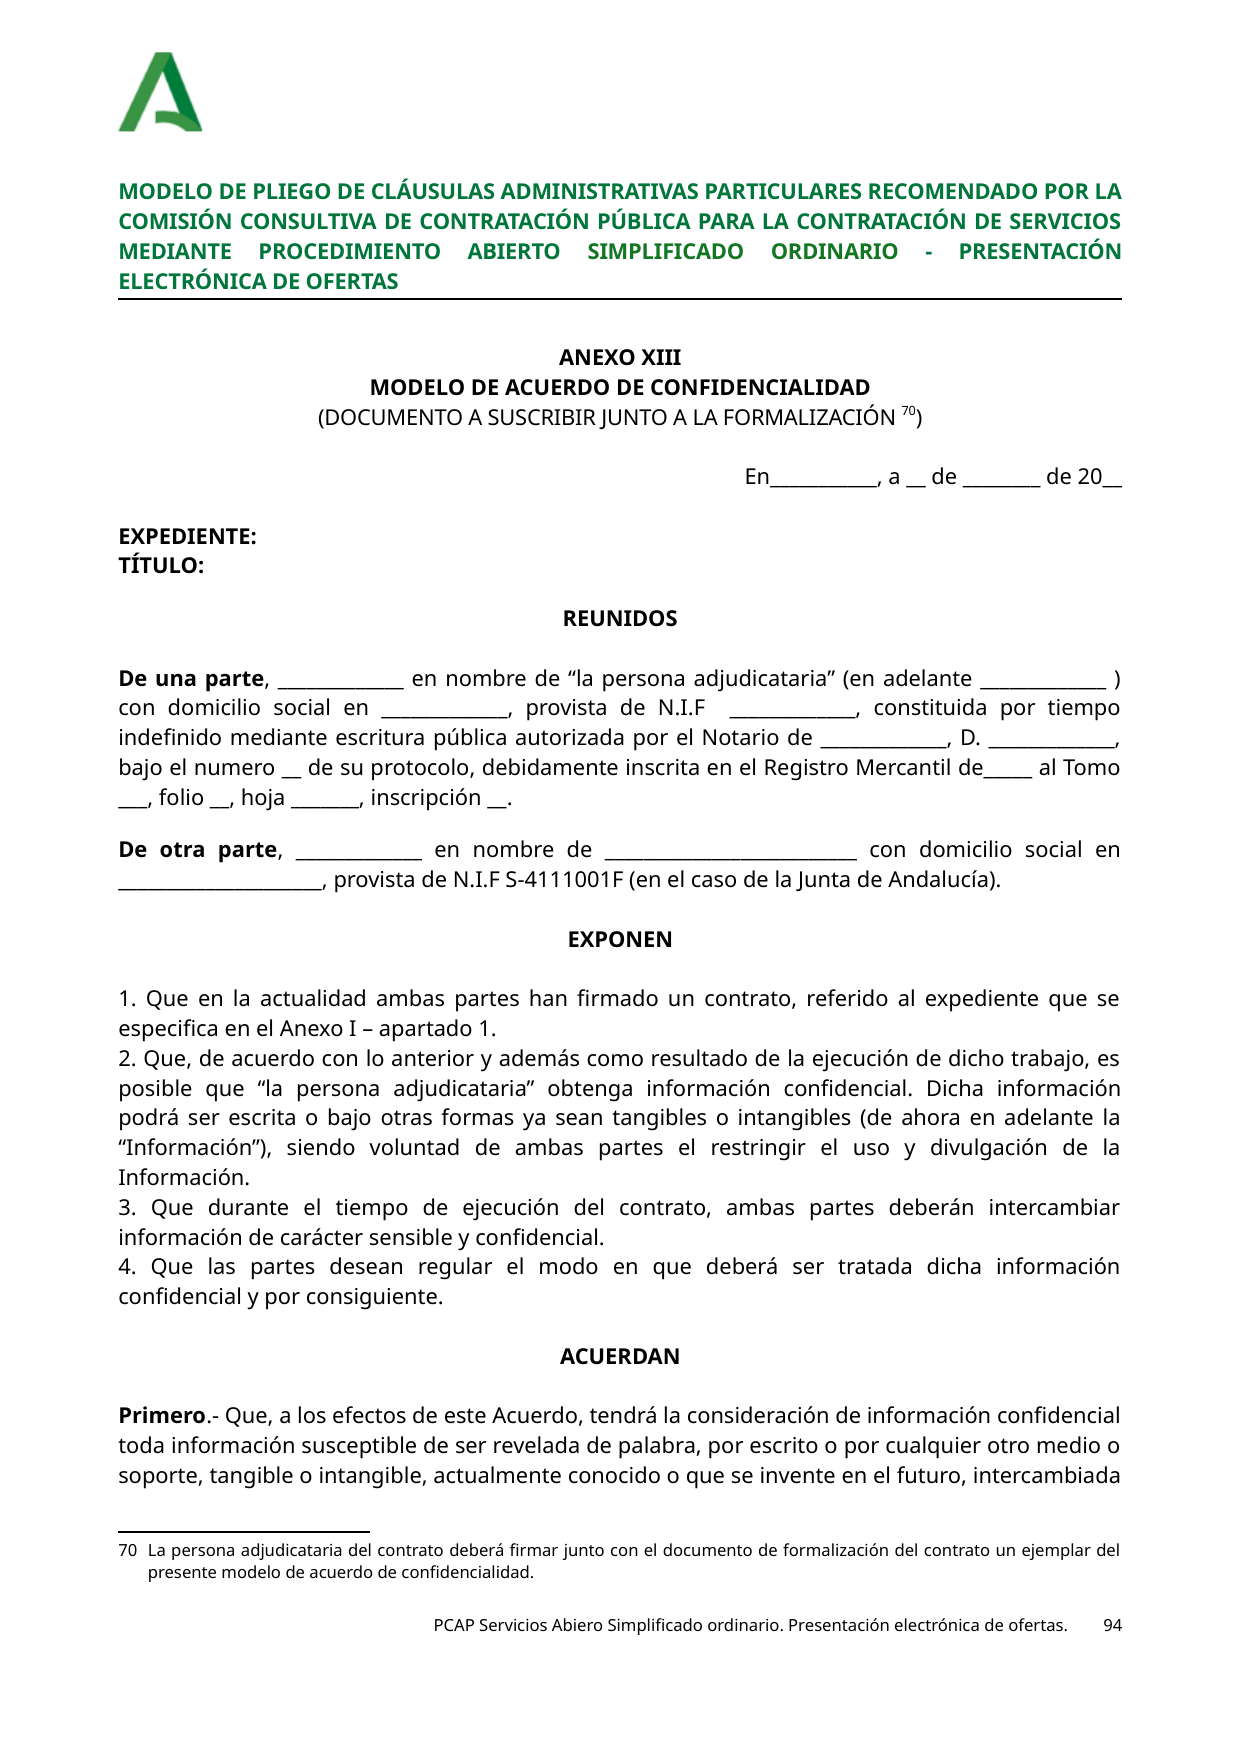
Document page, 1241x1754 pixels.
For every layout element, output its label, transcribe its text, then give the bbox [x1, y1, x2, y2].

text 2. Que, de acuerdo con lo anterior y además como resultado de la ejecución de dicho trabajo, es posible que “la persona adjudicataria” obtenga información confidencial. Dicha información podrá ser escrita o bajo otras formas ya sean tangibles o intangibles (de ahora en adelante la “Información”), siendo voluntad de ambas partes el restringir el uso y divulgación de la Información. [118, 1043, 1122, 1192]
text (DOCUMENTO A SUSCRIBIR JUNTO A LA FORMALIZACIÓN ) [118, 402, 1122, 431]
text 1. Que en la actualidad ambas partes han firmado un contrato, referido al expediente que se especifica en el Anexo I – apartado 1. [118, 983, 1122, 1043]
text MODELO DE ACUERDO DE CONFIDENCIALIDAD [118, 372, 1122, 402]
text REUNIDOS [118, 603, 1122, 633]
text La persona adjudicataria del contrato deberá firmar junto con el documento de formalización del contrato un ejemplar del presente modelo de acuerdo de confidencialidad. [118, 1538, 1122, 1584]
text De otra parte, _____________ en nombre de __________________________ con domicilio social en _____________________, provista de N.I.F S-4111001F (en el caso de la Junta de Andalucía). [118, 834, 1122, 894]
text MODELO DE PLIEGO DE CLÁUSULAS ADMINISTRATIVAS PARTICULARES RECOMENDADO POR LA COMISIÓN CONSULTIVA DE CONTRATACIÓN PÚBLICA PARA LA CONTRATACIÓN DE SERVICIOS MEDIANTE PROCEDIMIENTO ABIERTO SIMPLIFICADO ORDINARIO - PRESENTACIÓN ELECTRÓNICA DE OFERTAS [118, 176, 1122, 298]
text De una parte, _____________ en nombre de “la persona adjudicataria” (en adelante _____________ ) con domicilio social en _____________, provista de N.I.F _____________, constituida por tiempo indefinido mediante escritura pública autorizada por el Notario de _____________, D. _____________, bajo el numero __ de su protocolo, debidamente inscrita en el Registro Mercantil de_____ al Tomo ___, folio __, hoja _______, inscripción __. [118, 663, 1122, 812]
picture [171, 9, 203, 151]
text EXPONEN [118, 924, 1122, 953]
text EXPEDIENTE: [118, 521, 1122, 551]
text Primero.- Que, a los efectos de este Acuerdo, tendrá la consideración de información confidencial toda información susceptible de ser revelada de palabra, por escrito o por cualquier otro medio o soporte, tangible o intangible, actualmente conocido o que se invente en el futuro, intercambiada [118, 1400, 1122, 1490]
text En___________, a __ de ________ de 20__ [118, 461, 1122, 491]
text ACUERDAN [118, 1341, 1122, 1371]
text ANEXO XIII [118, 342, 1122, 372]
text 3. Que durante el tiempo de ejecución del contrato, ambas partes deberán intercambiar información de carácter sensible y confidencial. [118, 1192, 1122, 1251]
text 4. Que las partes desean regular el modo en que deberá ser tratada dicha información confidencial y por consiguiente. [118, 1251, 1122, 1311]
text TÍTULO: [118, 551, 1122, 580]
